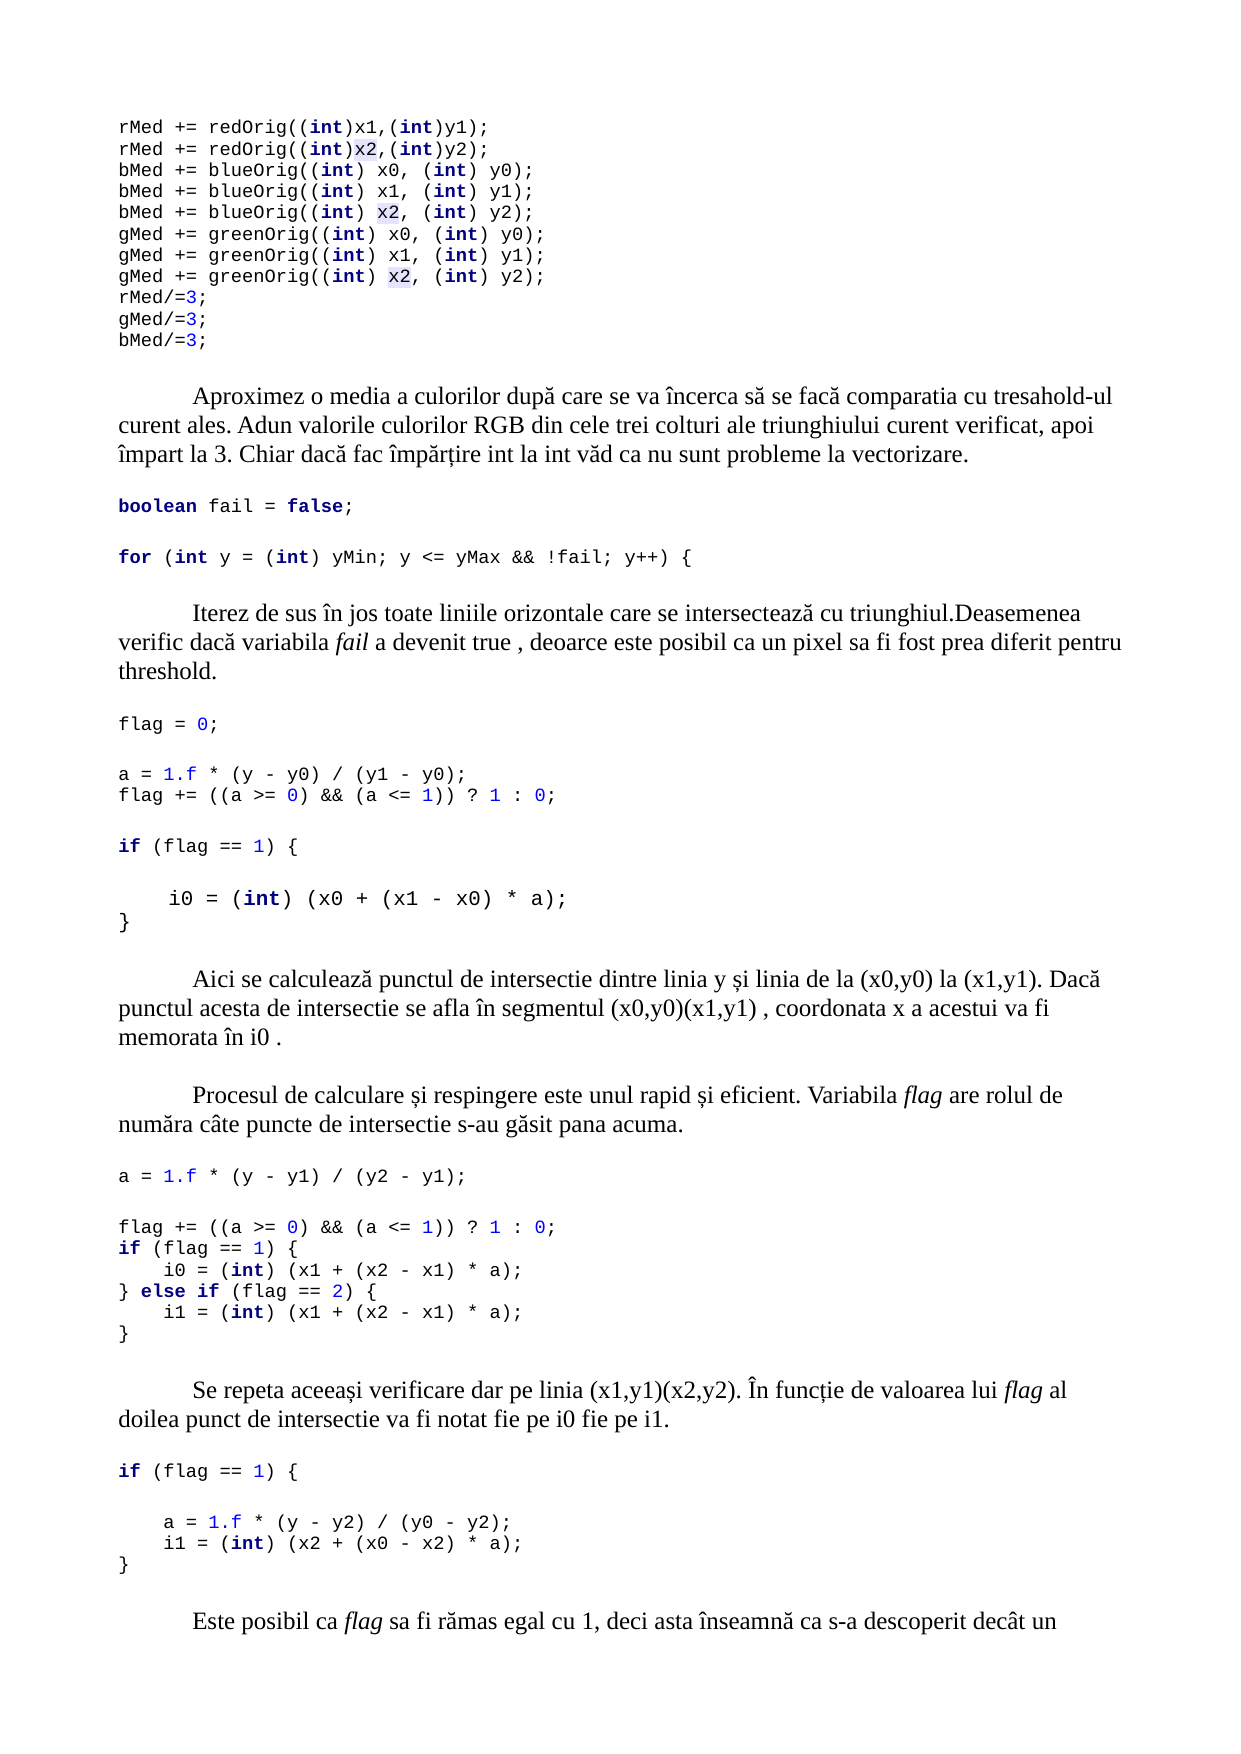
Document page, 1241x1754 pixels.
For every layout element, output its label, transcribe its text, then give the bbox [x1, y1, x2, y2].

text i1 = (int) (x1 + (x2 - x1) * a); [118, 1303, 1122, 1324]
text rMed += redOrig((int)x1,(int)y1); [118, 118, 1122, 139]
text bMed += blueOrig((int) x2, (int) y2); [118, 203, 1122, 224]
text flag = 0; [118, 714, 1122, 736]
text a = 1.f * (y - y1) / (y2 - y1); [118, 1167, 1122, 1188]
text gMed += greenOrig((int) x0, (int) y0); [118, 224, 1122, 246]
text i0 = (int) (x0 + (x1 - x0) * a); [118, 888, 1122, 911]
text Aici se calculează punctul de intersectie dintre linia y și linia de la (x0,y0) la (x1,y1). Dacă punctul acesta de intersectie se afla în segmentul (x0,y0)(x1,y1) , coordonata x a acestui va fi memorata în i0 . [118, 964, 1122, 1051]
text bMed/=3; [118, 331, 1122, 352]
text bMed += blueOrig((int) x1, (int) y1); [118, 182, 1122, 203]
text } [118, 1555, 1122, 1576]
text i0 = (int) (x1 + (x2 - x1) * a); [118, 1260, 1122, 1282]
text boolean fail = false; [118, 497, 1122, 518]
text } else if (flag == 2) { [118, 1282, 1122, 1303]
text Procesul de calculare și respingere este unul rapid și eficient. Variabila flag are rolul de număra câte puncte de intersectie s-au găsit pana acuma. [118, 1080, 1122, 1138]
text rMed/=3; [118, 288, 1122, 309]
text gMed += greenOrig((int) x1, (int) y1); [118, 246, 1122, 267]
text for (int y = (int) yMin; y <= yMax && !fail; y++) { [118, 548, 1122, 569]
text } [118, 1324, 1122, 1345]
text Este posibil ca flag sa fi rămas egal cu 1, deci asta înseamnă ca s-a descoperit decât un [118, 1606, 1122, 1634]
text Iterez de sus în jos toate liniile orizontale care se intersectează cu triunghiul.Deasemenea verific dacă variabila fail a devenit true , deoarce este posibil ca un pixel sa fi fost prea diferit pentru threshold. [118, 598, 1122, 685]
text } [118, 911, 1122, 935]
text i1 = (int) (x2 + (x0 - x2) * a); [118, 1534, 1122, 1555]
text bMed += blueOrig((int) x0, (int) y0); [118, 161, 1122, 182]
text Se repeta aceeași verificare dar pe linia (x1,y1)(x2,y2). În funcție de valoarea lui flag al doilea punct de intersectie va fi notat fie pe i0 fie pe i1. [118, 1375, 1122, 1432]
text if (flag == 1) { [118, 1239, 1122, 1260]
text flag += ((a >= 0) && (a <= 1)) ? 1 : 0; [118, 786, 1122, 807]
text gMed += greenOrig((int) x2, (int) y2); [118, 267, 1122, 288]
text if (flag == 1) { [118, 837, 1122, 858]
text flag += ((a >= 0) && (a <= 1)) ? 1 : 0; [118, 1218, 1122, 1239]
text Aproximez o media a culorilor după care se va încerca să se facă comparatia cu tresahold-ul curent ales. Adun valorile culorilor RGB din cele trei colturi ale triunghiului curent verificat, apoi împart la 3. Chiar dacă fac împărțire int la int văd ca nu sunt probleme la vectorizare. [118, 381, 1122, 468]
text a = 1.f * (y - y2) / (y0 - y2); [118, 1513, 1122, 1534]
text rMed += redOrig((int)x2,(int)y2); [118, 139, 1122, 161]
text if (flag == 1) { [118, 1462, 1122, 1483]
text a = 1.f * (y - y0) / (y1 - y0); [118, 765, 1122, 786]
text gMed/=3; [118, 309, 1122, 331]
